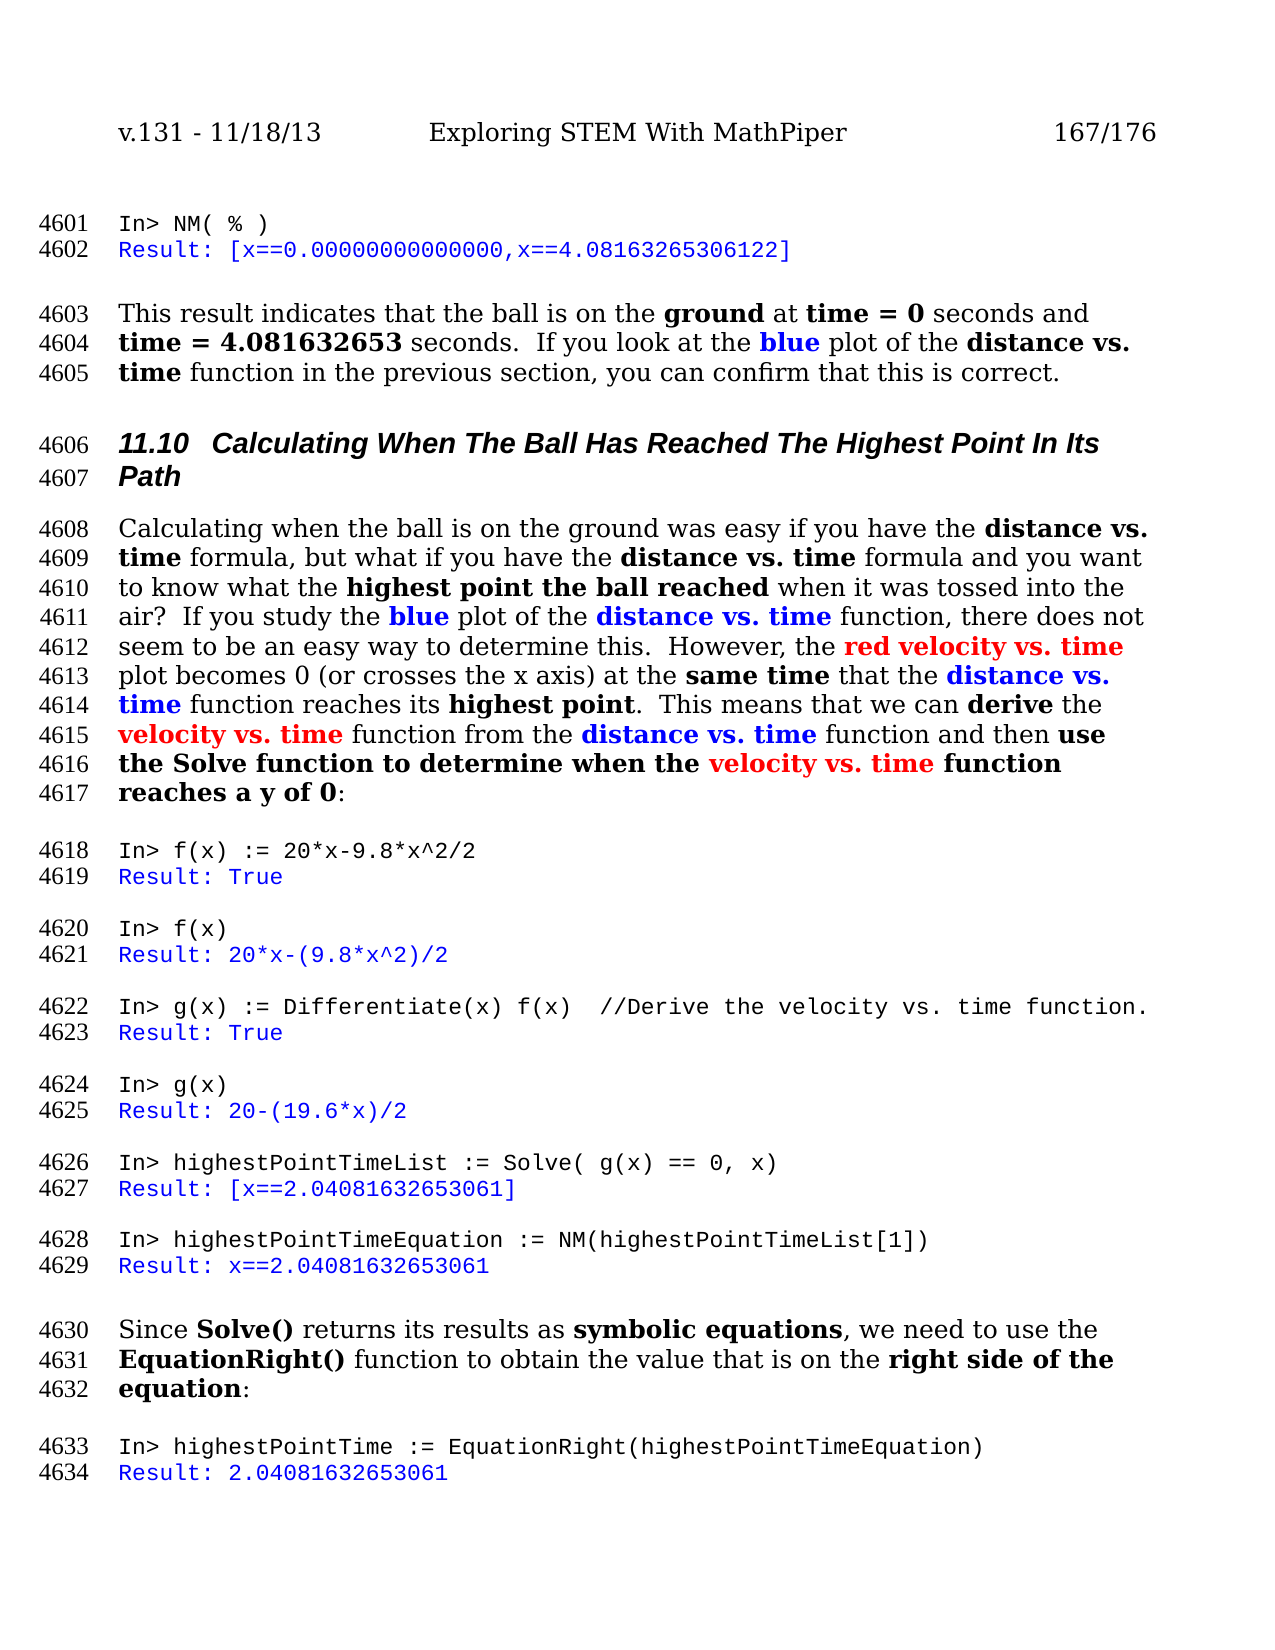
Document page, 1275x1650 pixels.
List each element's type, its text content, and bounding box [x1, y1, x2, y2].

text In> f(x) [118, 917, 1157, 943]
text This result indicates that the ball is on the ground at time = 0 seconds and time = 4.081632653 seconds. If you look at the blue plot of the distance vs. time function in the previous section, you can confirm that this is correct. [118, 299, 1157, 387]
subtitle Calculating When The Ball Has Reached The Highest Point In Its Path [118, 426, 1157, 493]
text In> highestPointTimeEquation := NM(highestPointTimeList[1]) [118, 1229, 1157, 1255]
text Since Solve() returns its results as symbolic equations, we need to use the EquationRight() function to obtain the value that is on the right side of the equation: [118, 1316, 1157, 1404]
text In> f(x) := 20*x-9.8*x^2/2 [118, 840, 1157, 866]
text Result: 20*x-(9.8*x^2)/2 [118, 943, 1157, 969]
text Result: [x==0.00000000000000,x==4.08163265306122] [118, 238, 1157, 264]
text In> g(x) := Differentiate(x) f(x) //Derive the velocity vs. time function. [118, 995, 1157, 1021]
text In> highestPointTime := EquationRight(highestPointTimeEquation) [118, 1436, 1157, 1462]
text Calculating when the ball is on the ground was easy if you have the distance vs. time formula, but what if you have the distance vs. time formula and you want to know what the highest point the ball reached when it was tossed into the air? If you study the blue plot of the distance vs. time function, there does not seem to be an easy way to determine this. However, the red velocity vs. time plot becomes 0 (or crosses the x axis) at the same time that the distance vs. time function reaches its highest point. This means that we can derive the velocity vs. time function from the distance vs. time function and then use the Solve function to determine when the velocity vs. time function reaches a y of 0: [118, 514, 1157, 808]
text In> highestPointTimeList := Solve( g(x) == 0, x) [118, 1151, 1157, 1177]
text Result: [x==2.04081632653061] [118, 1177, 1157, 1203]
text Result: 20-(19.6*x)/2 [118, 1099, 1157, 1125]
text Result: 2.04081632653061 [118, 1462, 1157, 1487]
text In> NM( % ) [118, 212, 1157, 238]
text Result: x==2.04081632653061 [118, 1255, 1157, 1281]
text Result: True [118, 1021, 1157, 1047]
text Result: True [118, 866, 1157, 892]
text In> g(x) [118, 1073, 1157, 1099]
